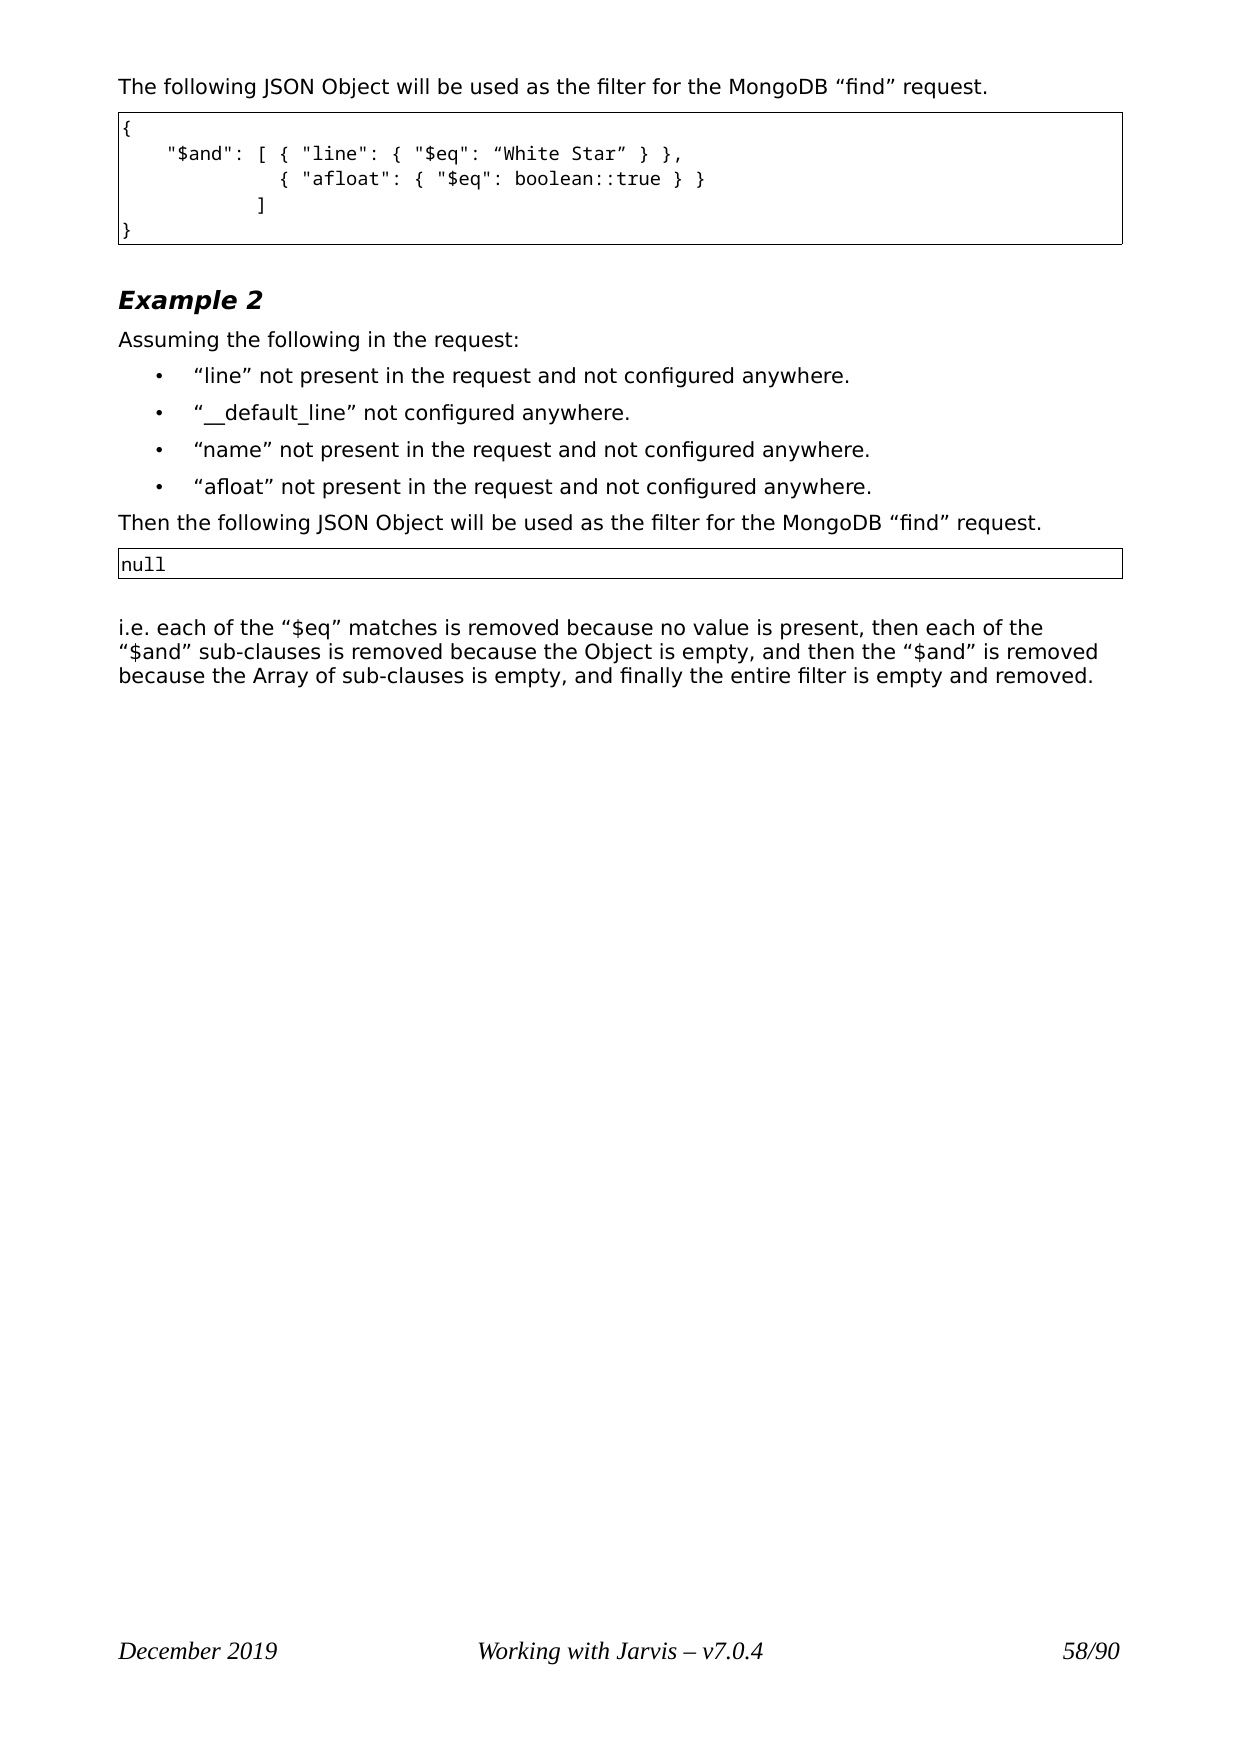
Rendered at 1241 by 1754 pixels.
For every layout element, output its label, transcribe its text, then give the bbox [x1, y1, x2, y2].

text { "$and": [ { "line": { "$eq": “White Star” } }, [119, 113, 1122, 163]
subtitle Example 2 [118, 286, 1122, 315]
text Assuming the following in the request: [118, 328, 1122, 352]
list “__default_line” not configured anywhere. [156, 401, 1122, 425]
list “afloat” not present in the request and not configured anywhere. [156, 475, 1122, 499]
list “line” not present in the request and not configured anywhere. [156, 364, 1122, 389]
list “name” not present in the request and not configured anywhere. [156, 438, 1122, 462]
text ] } [119, 188, 1122, 244]
text null [119, 549, 1122, 578]
text i.e. each of the “$eq” matches is removed because no value is present, then each of the “$and” sub-clauses is removed because the Object is empty, and then the “$and” is removed because the Array of sub-clauses is empty, and finally the entire filter is empty and removed. [118, 616, 1122, 688]
text The following JSON Object will be used as the filter for the MongoDB “find” request. [118, 75, 1122, 99]
text Then the following JSON Object will be used as the filter for the MongoDB “find” request. [118, 511, 1122, 536]
text { "afloat": { "$eq": boolean::true } } [119, 163, 1122, 188]
